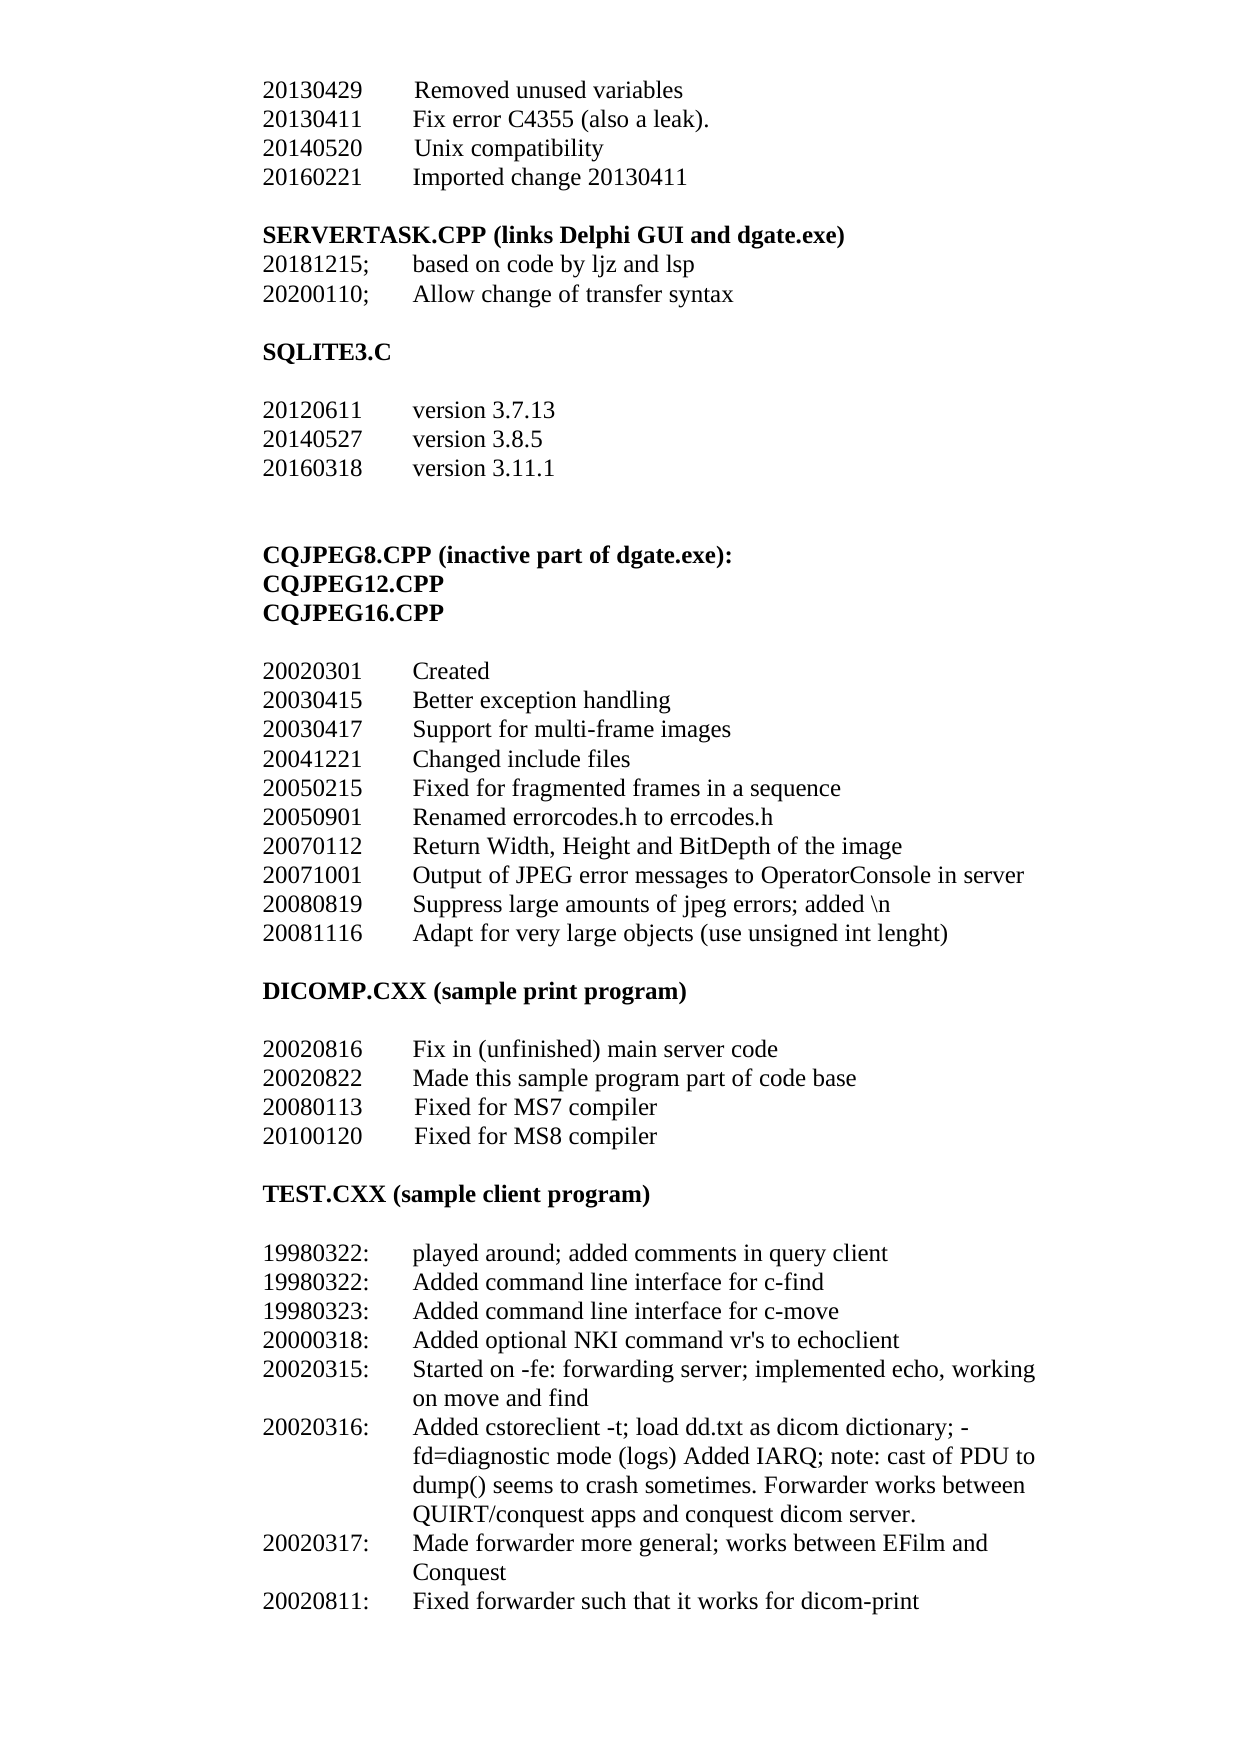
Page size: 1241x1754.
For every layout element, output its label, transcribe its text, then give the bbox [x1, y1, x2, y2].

text 20020822 Made this sample program part of code base [187, 1063, 1053, 1092]
text SQLITE3.C [187, 337, 1053, 366]
text 20100120 Fixed for MS8 compiler [187, 1121, 1053, 1150]
text CQJPEG8.CPP (inactive part of dgate.exe): [187, 540, 1053, 569]
text 20020317: Made forwarder more general; works between EFilm and Conquest [187, 1528, 1053, 1586]
text TEST.CXX (sample client program) [187, 1179, 1053, 1208]
text CQJPEG12.CPP [187, 569, 1053, 598]
text 20080819 Suppress large amounts of jpeg errors; added \n [187, 889, 1053, 918]
text 19980322: Added command line interface for c-find [187, 1267, 1053, 1296]
text 20020816 Fix in (unfinished) main server code [187, 1034, 1053, 1063]
text 20071001 Output of JPEG error messages to OperatorConsole in server [187, 860, 1053, 889]
text 20070112 Return Width, Height and BitDepth of the image [187, 831, 1053, 860]
text 20130411 Fix error C4355 (also a leak). [187, 104, 1053, 133]
text 20181215; based on code by ljz and lsp [187, 249, 1053, 278]
text 20030417 Support for multi-frame images [187, 714, 1053, 743]
text 20020316: Added cstoreclient -t; load dd.txt as dicom dictionary; -fd=diagnostic mode (logs) Added IARQ; note: cast of PDU to dump() seems to crash sometimes. Forwarder works between QUIRT/conquest apps and conquest dicom server. [187, 1412, 1053, 1528]
text 19980322: played around; added comments in query client [187, 1237, 1053, 1267]
text 20120611 version 3.7.13 [187, 395, 1053, 424]
text 20020315: Started on -fe: forwarding server; implemented echo, working on move and find [187, 1354, 1053, 1412]
text 20050901 Renamed errorcodes.h to errcodes.h [187, 802, 1053, 831]
text 19980323: Added command line interface for c-move [187, 1296, 1053, 1325]
text 20140520 Unix compatibility [187, 133, 1053, 162]
text 20000318: Added optional NKI command vr's to echoclient [187, 1325, 1053, 1354]
text 20041221 Changed include files [187, 743, 1053, 772]
text SERVERTASK.CPP (links Delphi GUI and dgate.exe) [187, 220, 1053, 249]
text 20200110; Allow change of transfer syntax [187, 278, 1053, 307]
text 20160318 version 3.11.1 [187, 453, 1053, 482]
text 20080113 Fixed for MS7 compiler [187, 1092, 1053, 1121]
text 20020301 Created [187, 656, 1053, 685]
text CQJPEG16.CPP [187, 598, 1053, 627]
text 20081116 Adapt for very large objects (use unsigned int lenght) [187, 918, 1053, 947]
text 20140527 version 3.8.5 [187, 424, 1053, 453]
text 20020811: Fixed forwarder such that it works for dicom-print [187, 1586, 1053, 1615]
text 20030415 Better exception handling [187, 685, 1053, 714]
text 20050215 Fixed for fragmented frames in a sequence [187, 772, 1053, 802]
text DICOMP.CXX (sample print program) [187, 976, 1053, 1005]
text 20160221 Imported change 20130411 [187, 162, 1053, 191]
text 20130429 Removed unused variables [187, 75, 1053, 104]
